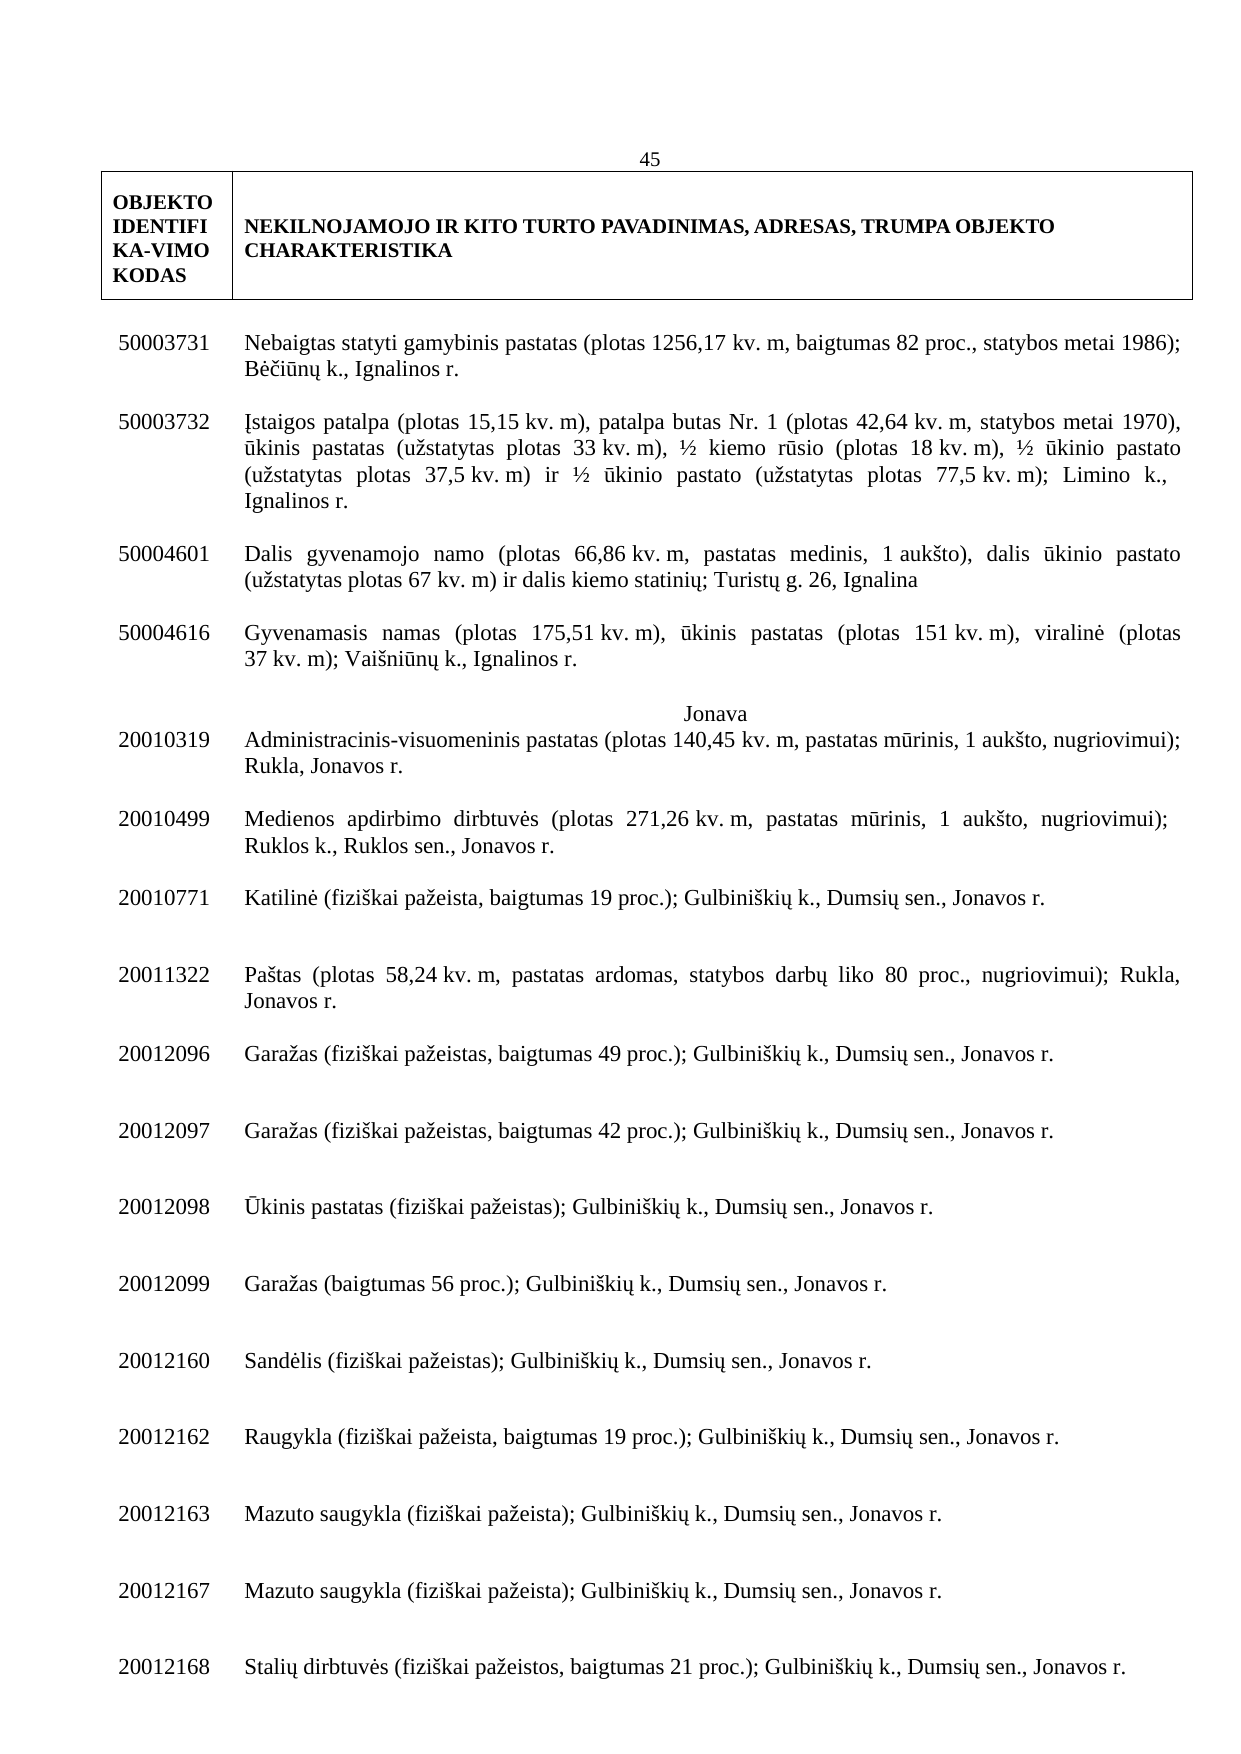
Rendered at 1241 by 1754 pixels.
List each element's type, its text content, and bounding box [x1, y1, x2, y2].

table_cell Sandėlis (fiziškai pažeistas); Gulbiniškių k., Dumsių sen., Jonavos r. [233, 1347, 1192, 1397]
table_cell Įstaigos patalpa (plotas 15,15 kv. m), patalpa butas Nr. 1 (plotas 42,64 kv. m, statybos metai 1970), ūkinis pastatas (užstatytas plotas 33 kv. m), ½ kiemo rūsio (plotas 18 kv. m), ½ ūkinio pastato (užstatytas plotas 37,5 kv. m) ir ½ ūkinio pastato (užstatytas plotas 77,5 kv. m); Limino k., Ignalinos r. [233, 408, 1192, 513]
table_cell Garažas (fiziškai pažeistas, baigtumas 42 proc.); Gulbiniškių k., Dumsių sen., Jonavos r. [233, 1117, 1192, 1167]
table_cell 20012167 [101, 1577, 233, 1627]
table_cell 20010319 [101, 726, 233, 779]
table_cell 50003732 [101, 408, 233, 513]
table_cell Mazuto saugykla (fiziškai pažeista); Gulbiniškių k., Dumsių sen., Jonavos r. [233, 1577, 1192, 1627]
table_cell Gyvenamasis namas (plotas 175,51 kv. m), ūkinis pastatas (plotas 151 kv. m), viralinė (plotas 37 kv. m); Vaišniūnų k., Ignalinos r. [233, 619, 1192, 671]
table_cell Garažas (baigtumas 56 proc.); Gulbiniškių k., Dumsių sen., Jonavos r. [233, 1270, 1192, 1320]
table_cell [1193, 1347, 1198, 1397]
table_cell 20012097 [101, 1117, 233, 1167]
table_cell [101, 1550, 1198, 1577]
table_cell [1193, 540, 1198, 592]
table_cell [1193, 329, 1198, 382]
table_cell 20012163 [101, 1500, 233, 1550]
table_cell 20012098 [101, 1194, 233, 1244]
table_cell 20010771 [101, 884, 233, 935]
table_cell Administracinis-visuomeninis pastatas (plotas 140,45 kv. m, pastatas mūrinis, 1 aukšto, nugriovimui); Rukla, Jonavos r. [233, 726, 1192, 779]
table_cell [101, 858, 1198, 884]
table_cell [1193, 805, 1198, 858]
table_cell Medienos apdirbimo dirbtuvės (plotas 271,26 kv. m, pastatas mūrinis, 1 aukšto, nugriovimui); Ruklos k., Ruklos sen., Jonavos r. [233, 805, 1192, 858]
table_cell [101, 1627, 1198, 1653]
table_cell [101, 1167, 1198, 1193]
table_cell Paštas (plotas 58,24 kv. m, pastatas ardomas, statybos darbų liko 80 proc., nugriovimui); Rukla, Jonavos r. [233, 961, 1192, 1014]
table_cell [101, 671, 1198, 698]
table_cell 50004616 [101, 619, 233, 671]
table_cell [101, 1090, 1198, 1117]
table_cell [101, 1397, 1198, 1423]
table_cell [1193, 619, 1198, 671]
table_cell [1193, 961, 1198, 1014]
table_cell 20010499 [101, 805, 233, 858]
table_cell [101, 513, 1198, 540]
table_cell [1193, 1424, 1198, 1474]
table_cell [1193, 1194, 1198, 1244]
table_cell 20011322 [101, 961, 233, 1014]
table_cell [1193, 1040, 1198, 1090]
table_cell Nebaigtas statyti gamybinis pastatas (plotas 1256,17 kv. m, baigtumas 82 proc., statybos metai 1986); Bėčiūnų k., Ignalinos r. [233, 329, 1192, 382]
table_cell [1193, 408, 1198, 513]
table_cell [1193, 1500, 1198, 1550]
table_cell [101, 1320, 1198, 1347]
table_cell [1193, 884, 1198, 935]
table_cell [101, 1244, 1198, 1270]
table_cell [1193, 1577, 1198, 1627]
table_cell 50003731 [101, 329, 233, 382]
table_cell [101, 303, 1198, 329]
table_cell Stalių dirbtuvės (fiziškai pažeistos, baigtumas 21 proc.); Gulbiniškių k., Dumsių sen., Jonavos r. [233, 1654, 1192, 1704]
table_cell 20012160 [101, 1347, 233, 1397]
table_cell Katilinė (fiziškai pažeista, baigtumas 19 proc.); Gulbiniškių k., Dumsių sen., Jonavos r. [233, 884, 1192, 935]
table_cell 20012099 [101, 1270, 233, 1320]
table_cell Garažas (fiziškai pažeistas, baigtumas 49 proc.); Gulbiniškių k., Dumsių sen., Jonavos r. [233, 1040, 1192, 1090]
table_cell 20012168 [101, 1654, 233, 1704]
table_cell [1193, 1117, 1198, 1167]
table_cell Mazuto saugykla (fiziškai pažeista); Gulbiniškių k., Dumsių sen., Jonavos r. [233, 1500, 1192, 1550]
table_cell Raugykla (fiziškai pažeista, baigtumas 19 proc.); Gulbiniškių k., Dumsių sen., Jonavos r. [233, 1424, 1192, 1474]
table_cell [101, 593, 1198, 619]
table_cell [101, 779, 1198, 805]
table_cell [1193, 1654, 1198, 1704]
table_cell [101, 935, 1198, 961]
table_cell 20012162 [101, 1424, 233, 1474]
table_cell [1193, 1270, 1198, 1320]
table_cell Ūkinis pastatas (fiziškai pažeistas); Gulbiniškių k., Dumsių sen., Jonavos r. [233, 1194, 1192, 1244]
table_cell 20012096 [101, 1040, 233, 1090]
table_cell [101, 700, 233, 726]
table_cell [101, 1474, 1198, 1500]
table_cell 50004601 [101, 540, 233, 592]
table_cell Dalis gyvenamojo namo (plotas 66,86 kv. m, pastatas medinis, 1 aukšto), dalis ūkinio pastato (užstatytas plotas 67 kv. m) ir dalis kiemo statinių; Turistų g. 26, Ignalina [233, 540, 1192, 592]
table_cell [101, 1014, 1198, 1040]
table_cell [101, 382, 1198, 408]
table_cell [1193, 726, 1198, 779]
table_cell Jonava [233, 700, 1198, 726]
